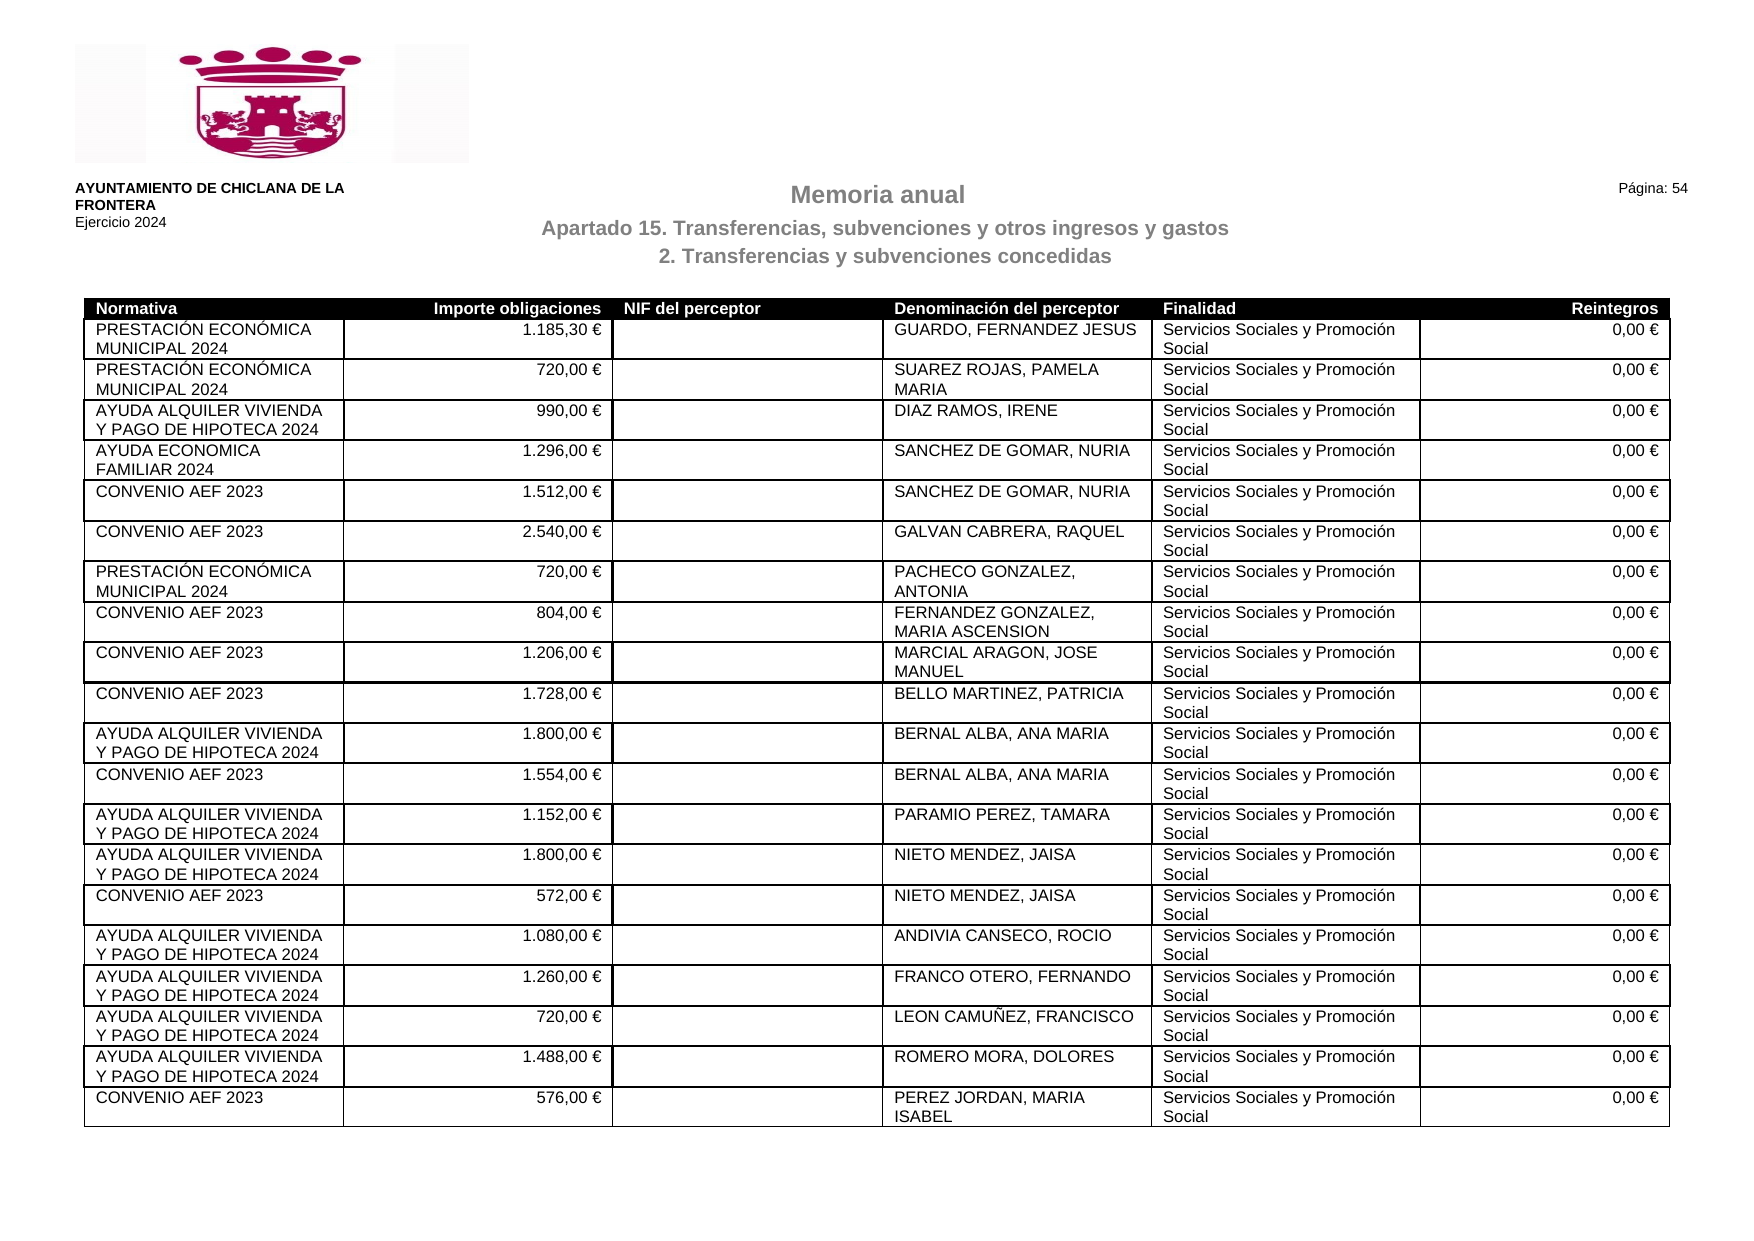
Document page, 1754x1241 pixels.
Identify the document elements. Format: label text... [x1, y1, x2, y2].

table_cell 804,00 € [344, 603, 612, 641]
table_cell NIETO MENDEZ, JAISA [883, 845, 1151, 883]
table_header Normativa [85, 299, 343, 318]
table_cell [614, 805, 882, 843]
table_cell 720,00 € [345, 562, 611, 601]
table_cell BERNAL ALBA, ANA MARIA [884, 724, 1151, 762]
table_header Denominación del perceptor [883, 299, 1151, 318]
table_cell [613, 522, 882, 560]
table_cell AYUDA ALQUILER VIVIENDA Y PAGO DE HIPOTECA 2024 [85, 926, 343, 964]
table_cell 0,00 € [1421, 603, 1669, 641]
table_cell [613, 764, 882, 803]
table_cell [614, 966, 882, 1005]
table_cell 572,00 € [345, 886, 611, 924]
table_cell 0,00 € [1421, 764, 1669, 803]
table_header Finalidad [1152, 299, 1420, 318]
table_cell Servicios Sociales y Promoción Social [1153, 481, 1419, 520]
table_cell 0,00 € [1421, 401, 1669, 439]
table_cell SANCHEZ DE GOMAR, NURIA [883, 441, 1151, 479]
table_cell Servicios Sociales y Promoción Social [1153, 320, 1419, 358]
table_cell [614, 320, 882, 358]
table_header NIF del perceptor [613, 299, 882, 318]
table_cell [614, 481, 882, 520]
table_cell [614, 562, 882, 601]
table_cell 0,00 € [1421, 481, 1669, 520]
table_cell AYUDA ALQUILER VIVIENDA Y PAGO DE HIPOTECA 2024 [85, 401, 343, 439]
table_cell 1.800,00 € [344, 845, 612, 883]
table_cell AYUDA ALQUILER VIVIENDA Y PAGO DE HIPOTECA 2024 [85, 1007, 343, 1045]
table_cell [613, 603, 882, 641]
table_cell Servicios Sociales y Promoción Social [1152, 926, 1420, 964]
table_cell 0,00 € [1421, 522, 1669, 560]
table_header Importe obligaciones [344, 299, 612, 318]
table_cell DIAZ RAMOS, IRENE [884, 401, 1151, 439]
table_cell 1.512,00 € [345, 481, 611, 520]
table_cell Servicios Sociales y Promoción Social [1153, 886, 1419, 924]
table_cell MARCIAL ARAGON, JOSE MANUEL [884, 643, 1151, 681]
table_cell AYUDA ALQUILER VIVIENDA Y PAGO DE HIPOTECA 2024 [85, 845, 343, 883]
table_cell [613, 1088, 882, 1126]
table_cell 1.296,00 € [344, 441, 612, 479]
table_cell 0,00 € [1421, 1047, 1669, 1086]
table_cell PEREZ JORDAN, MARIA ISABEL [883, 1088, 1151, 1126]
table_cell [613, 926, 882, 964]
table_cell CONVENIO AEF 2023 [85, 764, 343, 803]
table_cell [614, 1047, 882, 1086]
table_cell ANDIVIA CANSECO, ROCIO [883, 926, 1151, 964]
table_cell PRESTACIÓN ECONÓMICA MUNICIPAL 2024 [85, 562, 343, 601]
table_cell PACHECO GONZALEZ, ANTONIA [884, 562, 1151, 601]
table_cell CONVENIO AEF 2023 [85, 1088, 343, 1126]
table_cell NIETO MENDEZ, JAISA [884, 886, 1151, 924]
table_cell 0,00 € [1421, 1007, 1669, 1045]
table_cell CONVENIO AEF 2023 [85, 684, 343, 722]
table_cell Servicios Sociales y Promoción Social [1152, 845, 1420, 883]
table_cell AYUDA ECONOMICA FAMILIAR 2024 [85, 441, 343, 479]
table_cell CONVENIO AEF 2023 [85, 886, 343, 924]
table_cell 0,00 € [1421, 1088, 1669, 1126]
table_cell LEON CAMUÑEZ, FRANCISCO [883, 1007, 1151, 1045]
table_cell CONVENIO AEF 2023 [85, 603, 343, 641]
table_cell 1.488,00 € [345, 1047, 611, 1086]
table_cell CONVENIO AEF 2023 [85, 643, 343, 681]
table_cell [614, 886, 882, 924]
table_cell [613, 684, 882, 722]
table_cell GALVAN CABRERA, RAQUEL [883, 522, 1151, 560]
table_cell 0,00 € [1421, 562, 1669, 601]
table_cell 990,00 € [345, 401, 611, 439]
table_cell CONVENIO AEF 2023 [85, 522, 343, 560]
table_cell 1.554,00 € [344, 764, 612, 803]
table_cell Servicios Sociales y Promoción Social [1152, 684, 1420, 722]
table_cell 0,00 € [1421, 805, 1669, 843]
table_cell BERNAL ALBA, ANA MARIA [883, 764, 1151, 803]
table_cell 1.152,00 € [345, 805, 611, 843]
table_cell 2.540,00 € [344, 522, 612, 560]
table_cell [613, 1007, 882, 1045]
table_cell PARAMIO PEREZ, TAMARA [884, 805, 1151, 843]
table_cell Servicios Sociales y Promoción Social [1153, 724, 1419, 762]
table_cell Servicios Sociales y Promoción Social [1152, 441, 1420, 479]
table_cell 0,00 € [1421, 360, 1669, 398]
table_cell 1.185,30 € [345, 320, 611, 358]
table_cell 0,00 € [1421, 926, 1669, 964]
table_cell 1.260,00 € [345, 966, 611, 1005]
table_cell GUARDO, FERNANDEZ JESUS [884, 320, 1151, 358]
table_cell SANCHEZ DE GOMAR, NURIA [884, 481, 1151, 520]
table_cell FRANCO OTERO, FERNANDO [884, 966, 1151, 1005]
table_cell AYUDA ALQUILER VIVIENDA Y PAGO DE HIPOTECA 2024 [85, 724, 343, 762]
table_cell [613, 441, 882, 479]
table_cell Servicios Sociales y Promoción Social [1152, 522, 1420, 560]
table_cell [613, 360, 882, 398]
table_cell [614, 401, 882, 439]
table_cell 0,00 € [1421, 441, 1669, 479]
table_cell 1.728,00 € [344, 684, 612, 722]
table_cell AYUDA ALQUILER VIVIENDA Y PAGO DE HIPOTECA 2024 [85, 966, 343, 1005]
table_cell CONVENIO AEF 2023 [85, 481, 343, 520]
table_cell [614, 643, 882, 681]
table_cell 720,00 € [344, 1007, 612, 1045]
table_cell PRESTACIÓN ECONÓMICA MUNICIPAL 2024 [85, 320, 343, 358]
table_cell Servicios Sociales y Promoción Social [1153, 805, 1419, 843]
picture [75, 44, 469, 163]
table_cell 576,00 € [344, 1088, 612, 1126]
table_cell [614, 724, 882, 762]
table_cell 0,00 € [1421, 724, 1669, 762]
table_cell Servicios Sociales y Promoción Social [1153, 1047, 1419, 1086]
table_cell PRESTACIÓN ECONÓMICA MUNICIPAL 2024 [85, 360, 343, 398]
table_cell 1.800,00 € [345, 724, 611, 762]
table_cell 0,00 € [1421, 643, 1669, 681]
table_cell Servicios Sociales y Promoción Social [1152, 1088, 1420, 1126]
table_cell 0,00 € [1421, 886, 1669, 924]
table_cell SUAREZ ROJAS, PAMELA MARIA [883, 360, 1151, 398]
table_cell 1.080,00 € [344, 926, 612, 964]
table_cell Servicios Sociales y Promoción Social [1152, 1007, 1420, 1045]
table_header Reintegros [1421, 299, 1669, 318]
table_cell Servicios Sociales y Promoción Social [1153, 562, 1419, 601]
table_cell [613, 845, 882, 883]
table_cell Servicios Sociales y Promoción Social [1152, 360, 1420, 398]
table_cell ROMERO MORA, DOLORES [884, 1047, 1151, 1086]
table_cell AYUDA ALQUILER VIVIENDA Y PAGO DE HIPOTECA 2024 [85, 805, 343, 843]
table_cell FERNANDEZ GONZALEZ, MARIA ASCENSION [883, 603, 1151, 641]
table_cell 1.206,00 € [345, 643, 611, 681]
table_cell Servicios Sociales y Promoción Social [1153, 401, 1419, 439]
table_cell 720,00 € [344, 360, 612, 398]
table_cell BELLO MARTINEZ, PATRICIA [883, 684, 1151, 722]
table_cell Servicios Sociales y Promoción Social [1152, 764, 1420, 803]
table_cell 0,00 € [1421, 684, 1669, 722]
table_cell Servicios Sociales y Promoción Social [1153, 966, 1419, 1005]
table_cell AYUDA ALQUILER VIVIENDA Y PAGO DE HIPOTECA 2024 [85, 1047, 343, 1086]
table_cell 0,00 € [1421, 966, 1669, 1005]
table_cell 0,00 € [1421, 320, 1669, 358]
table_cell 0,00 € [1421, 845, 1669, 883]
table_cell Servicios Sociales y Promoción Social [1152, 603, 1420, 641]
table_cell Servicios Sociales y Promoción Social [1153, 643, 1419, 681]
